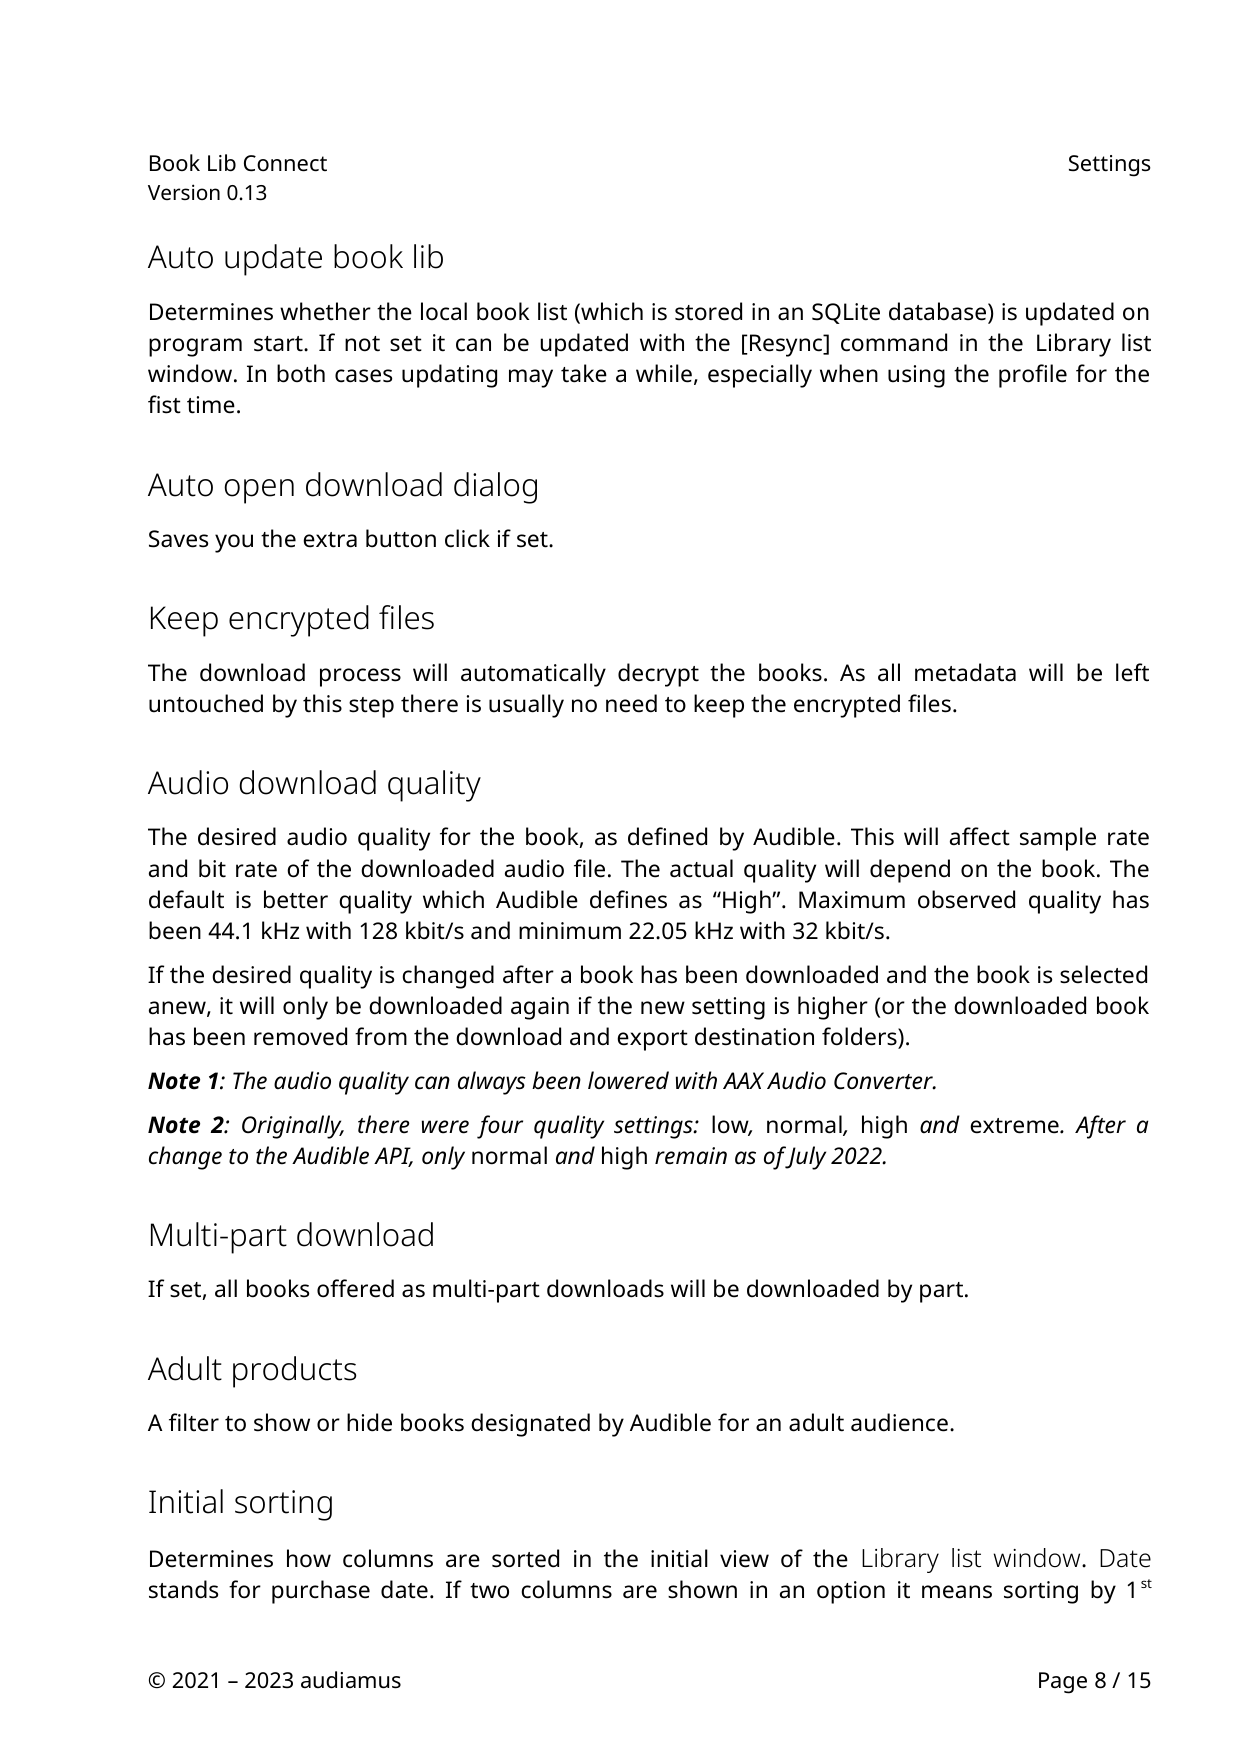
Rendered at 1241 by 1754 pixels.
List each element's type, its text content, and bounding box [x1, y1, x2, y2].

subtitle Keep encrypted files [148, 596, 1152, 639]
text The desired audio quality for the book, as defined by Audible. This will affect sample rate and bit rate of the downloaded audio file. The actual quality will depend on the book. The default is better quality which Audible defines as “High”. Maximum observed quality has been 44.1 kHz with 128 kbit/s and minimum 22.05 kHz with 32 kbit/s. [148, 821, 1152, 946]
text The download process will automatically decrypt the books. As all metadata will be left untouched by this step there is usually no need to keep the encrypted files. [148, 657, 1152, 719]
text Determines how columns are sorted in the initial view of the Library list window. Date stands for purchase date. If two columns are shown in an option it means sorting by 1st [148, 1540, 1152, 1606]
text Note 2: Originally, there were four quality settings: low, normal, high and extreme. After a change to the Audible API, only normal and high remain as of July 2022. [148, 1108, 1152, 1171]
text Determines whether the local book list (which is stored in an SQLite database) is updated on program start. If not set it can be updated with the [Resync] command in the Library list window. In both cases updating may take a while, especially when using the profile for the fist time. [148, 296, 1152, 421]
subtitle Audio download quality [148, 761, 1152, 804]
text A filter to show or hide books designated by Audible for an adult audience. [148, 1407, 1152, 1438]
text Saves you the extra button click if set. [148, 523, 1152, 554]
subtitle Initial sorting [148, 1480, 1152, 1523]
subtitle Multi-part download [148, 1213, 1152, 1256]
text If set, all books offered as multi-part downloads will be downloaded by part. [148, 1273, 1152, 1304]
subtitle Auto update book lib [148, 235, 1152, 278]
text If the desired quality is changed after a book has been downloaded and the book is selected anew, it will only be downloaded again if the new setting is higher (or the downloaded book has been removed from the download and export destination folders). [148, 959, 1152, 1052]
subtitle Auto open download dialog [148, 463, 1152, 505]
text Note 1: The audio quality can always been lowered with AAX Audio Converter. [148, 1065, 1152, 1096]
subtitle Adult products [148, 1346, 1152, 1389]
